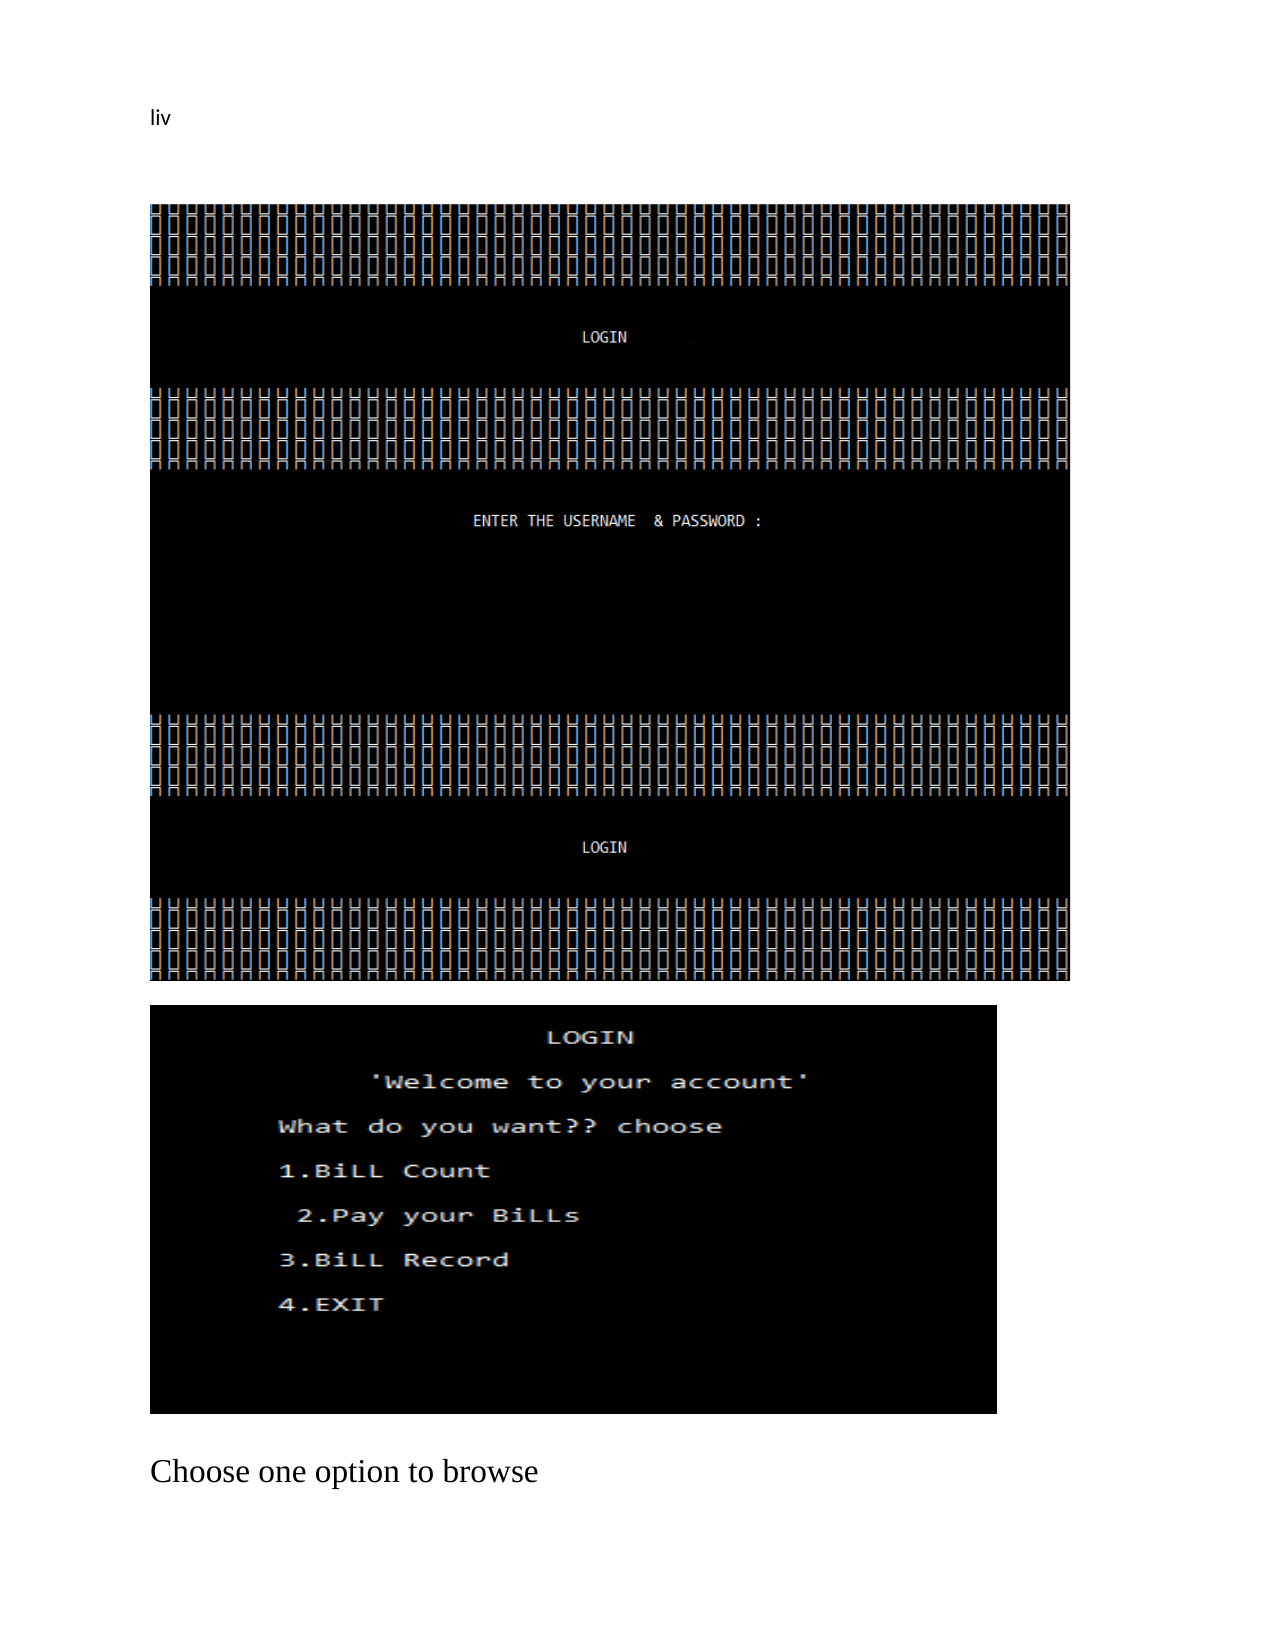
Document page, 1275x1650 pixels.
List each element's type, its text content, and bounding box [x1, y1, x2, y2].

picture [150, 203, 1071, 981]
picture [150, 1005, 997, 1414]
text Choose one option to browse [150, 1451, 1125, 1489]
